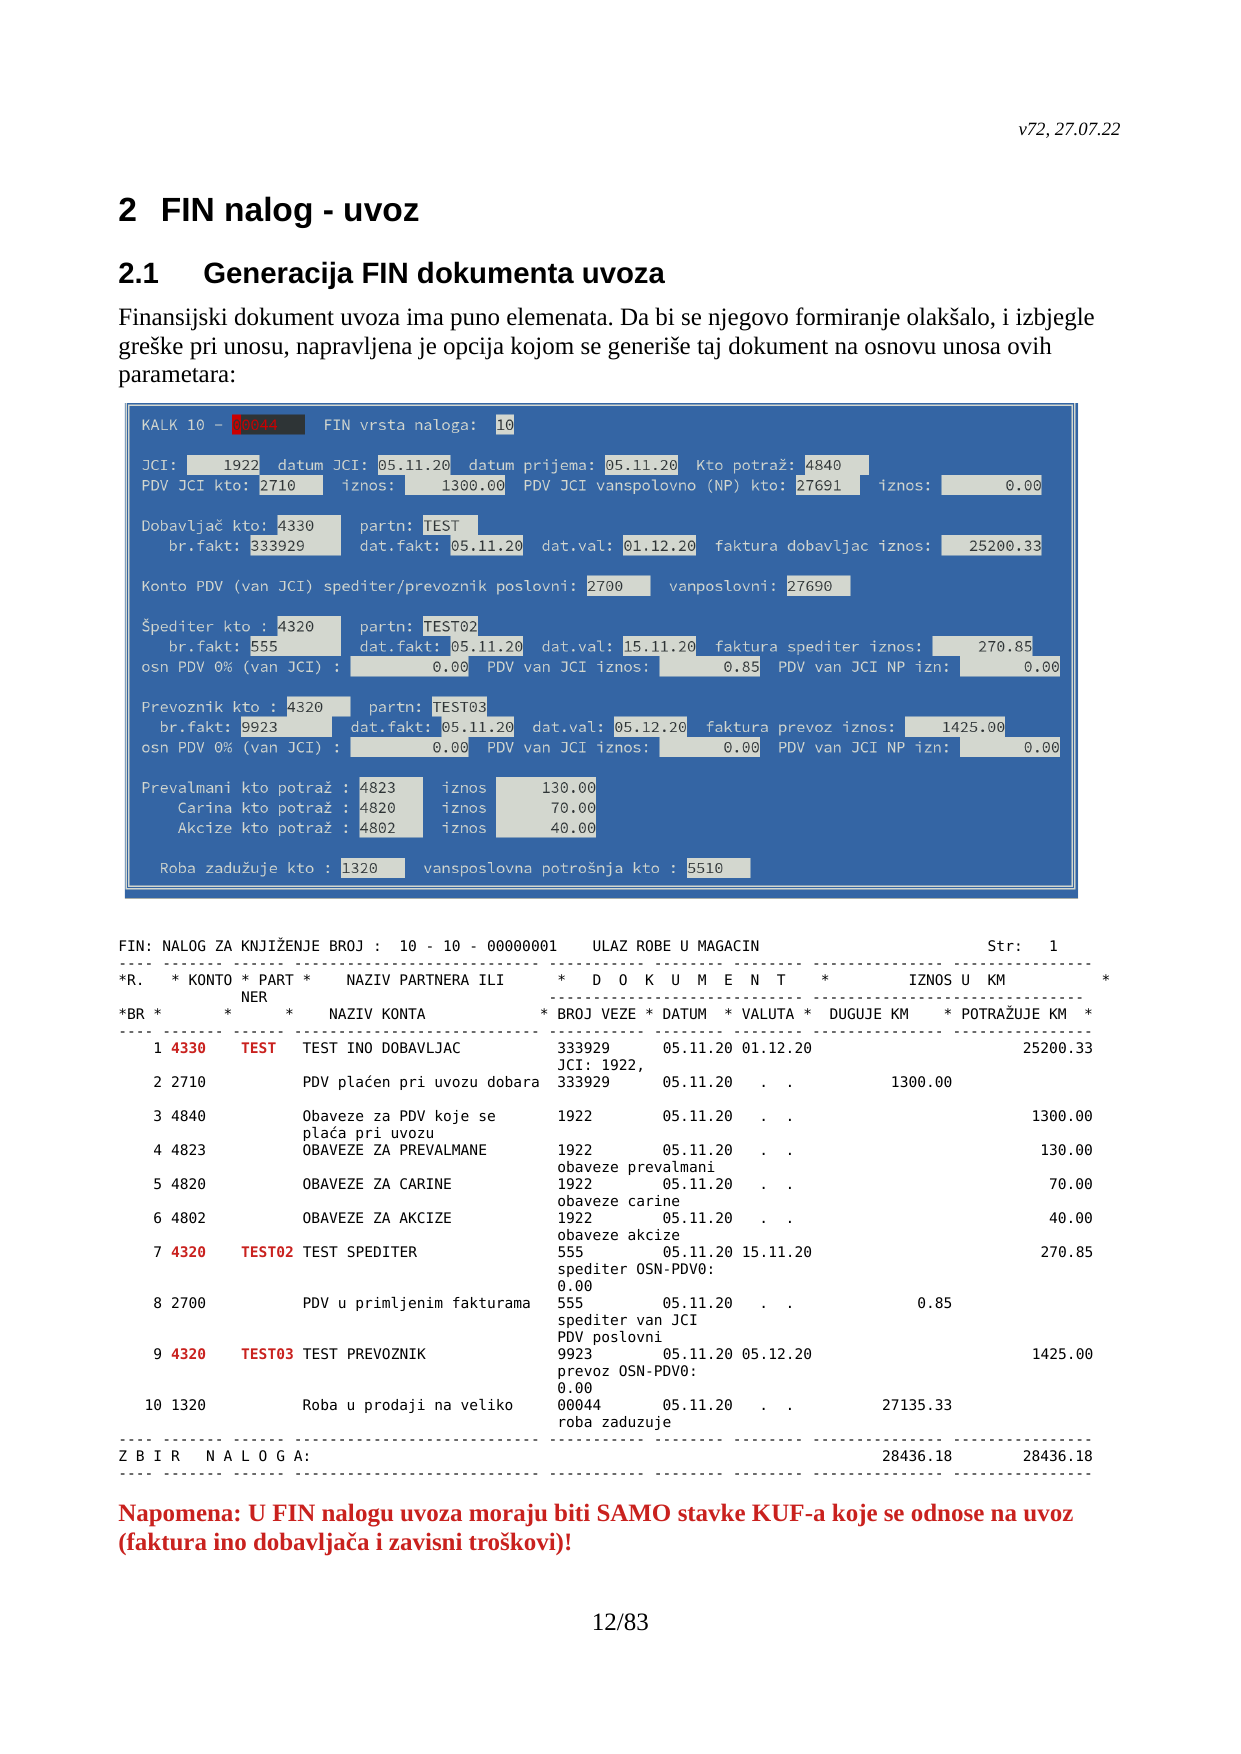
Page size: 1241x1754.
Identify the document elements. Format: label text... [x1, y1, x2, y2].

text spediter van JCI [118, 1312, 1122, 1329]
text roba zaduzuje [118, 1413, 1122, 1431]
text NER ----------------------------- ------------------------------- [118, 989, 1122, 1006]
text *R. * KONTO * PART * NAZIV PARTNERA ILI * D O K U M E N T * IZNOS U KM * [118, 972, 1122, 989]
text 7 4320 TEST02 TEST SPEDITER 555 05.11.20 15.11.20 270.85 [118, 1244, 1122, 1261]
text PDV poslovni [118, 1329, 1122, 1346]
text 5 4820 OBAVEZE ZA CARINE 1922 05.11.20 . . 70.00 [118, 1176, 1122, 1193]
text obaveze akcize [118, 1227, 1122, 1244]
text 0.00 [118, 1379, 1122, 1397]
text FIN: NALOG ZA KNJIŽENJE BROJ : 10 - 10 - 00000001 ULAZ ROBE U MAGACIN Str: 1 [118, 938, 1122, 955]
text 0.00 [118, 1278, 1122, 1295]
text 10 1320 Roba u prodaji na veliko 00044 05.11.20 . . 27135.33 [118, 1397, 1122, 1413]
text prevoz OSN-PDV0: [118, 1363, 1122, 1379]
text 2 2710 PDV plaćen pri uvozu dobara 333929 05.11.20 . . 1300.00 [118, 1074, 1122, 1091]
text spediter OSN-PDV0: [118, 1261, 1122, 1278]
text ---- ------- ------ ---------------------------- ----------- -------- -------- --------------- ---------------- [118, 1464, 1122, 1481]
text obaveze carine [118, 1193, 1122, 1210]
picture [124, 403, 1079, 899]
text *BR * * * NAZIV KONTA * BROJ VEZE * DATUM * VALUTA * DUGUJE KM * POTRAŽUJE KM * [118, 1006, 1122, 1023]
subtitle FIN nalog - uvoz [118, 190, 1122, 229]
text JCI: 1922, [118, 1057, 1122, 1074]
text 8 2700 PDV u primljenim fakturama 555 05.11.20 . . 0.85 [118, 1295, 1122, 1312]
text Z B I R N A L O G A: 28436.18 28436.18 [118, 1447, 1122, 1464]
text obaveze prevalmani [118, 1159, 1122, 1176]
text Finansijski dokument uvoza ima puno elemenata. Da bi se njegovo formiranje olakšalo, i izbjegle greške pri unosu, napravljena je opcija kojom se generiše taj dokument na osnovu unosa ovih parametara: [118, 302, 1122, 388]
text 1 4330 TEST TEST INO DOBAVLJAC 333929 05.11.20 01.12.20 25200.33 [118, 1040, 1122, 1057]
text ---- ------- ------ ---------------------------- ----------- -------- -------- --------------- ---------------- [118, 955, 1122, 972]
text ---- ------- ------ ---------------------------- ----------- -------- -------- --------------- ---------------- [118, 1023, 1122, 1040]
text 4 4823 OBAVEZE ZA PREVALMANE 1922 05.11.20 . . 130.00 [118, 1142, 1122, 1159]
text 6 4802 OBAVEZE ZA AKCIZE 1922 05.11.20 . . 40.00 [118, 1210, 1122, 1227]
text 3 4840 Obaveze za PDV koje se 1922 05.11.20 . . 1300.00 [118, 1108, 1122, 1125]
text plaća pri uvozu [118, 1125, 1122, 1142]
text 9 4320 TEST03 TEST PREVOZNIK 9923 05.11.20 05.12.20 1425.00 [118, 1346, 1122, 1363]
subtitle Generacija FIN dokumenta uvoza [118, 256, 1122, 289]
text ---- ------- ------ ---------------------------- ----------- -------- -------- --------------- ---------------- [118, 1431, 1122, 1447]
text Napomena: U FIN nalogu uvoza moraju biti SAMO stavke KUF-a koje se odnose na uvoz (faktura ino dobavljača i zavisni troškovi)! [118, 1498, 1122, 1556]
